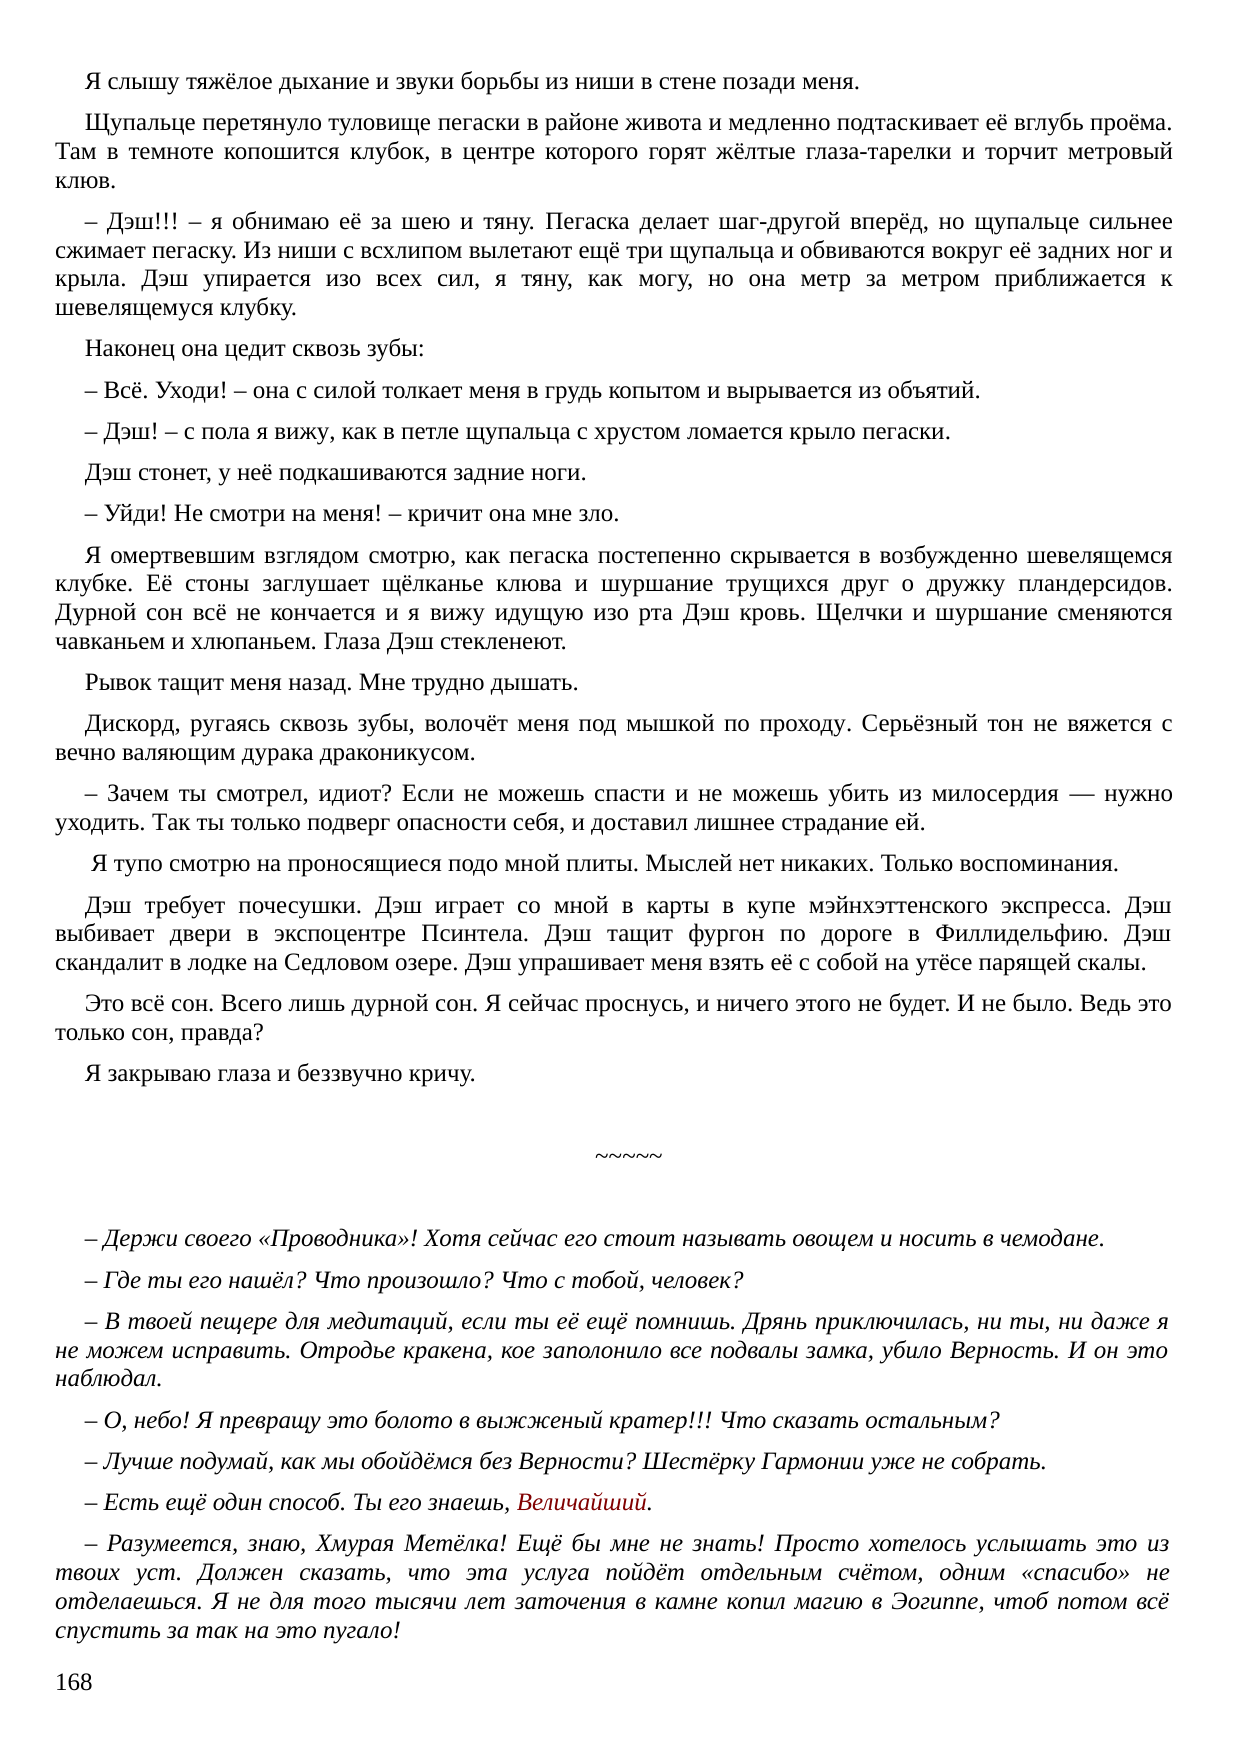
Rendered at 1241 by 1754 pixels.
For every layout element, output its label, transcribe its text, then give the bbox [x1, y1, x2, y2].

text Дэш стонет, у неё подкашиваются задние ноги. [55, 457, 1173, 486]
text – Уйди! Не смотри на меня! – кричит она мне зло. [55, 498, 1173, 527]
text Наконец она цедит сквозь зубы: [55, 333, 1173, 362]
text Я закрываю глаза и беззвучно кричу. [55, 1058, 1173, 1087]
text – Дэш!!! – я обнимаю её за шею и тяну. Пегаска делает шаг-другой вперёд, но щупальце сильнее сжимает пегаску. Из ниши с всхлипом вылетают ещё три щупальца и обвиваются вокруг её задних ног и крыла. Дэш упирается изо всех сил, я тяну, как могу, но она метр за метром приближается к шевелящемуся клубку. [55, 206, 1173, 321]
text Я омертвевшим взглядом смотрю, как пегаска постепенно скрывается в возбужденно шевелящемся клубке. Её стоны заглушает щёлканье клюва и шуршание трущихся друг о дружку пландерсидов. Дурной сон всё не кончается и я вижу идущую изо рта Дэш кровь. Щелчки и шуршание сменяются чавканьем и хлюпаньем. Глаза Дэш стекленеют. [55, 540, 1173, 655]
text – Есть ещё один способ. Ты его знаешь, Величайший. [55, 1487, 1173, 1516]
text Рывок тащит меня назад. Мне трудно дышать. [55, 667, 1173, 696]
text Я слышу тяжёлое дыхание и звуки борьбы из ниши в стене позади меня. [55, 66, 1173, 95]
text – Всё. Уходи! – она с силой толкает меня в грудь копытом и вырывается из объятий. [55, 375, 1173, 403]
text – В твоей пещере для медитаций, если ты её ещё помнишь. Дрянь приключилась, ни ты, ни даже я не можем исправить. Отродье кракена, кое заполонило все подвалы замка, убило Верность. И он это наблюдал. [55, 1306, 1173, 1392]
text – О, небо! Я превращу это болото в выжженый кратер!!! Что сказать остальным? [55, 1405, 1173, 1433]
text – Где ты его нашёл? Что произошло? Что с тобой, человек? [55, 1265, 1173, 1293]
text – Держи своего «Проводника»! Хотя сейчас его стоит называть овощем и носить в чемодане. [55, 1223, 1173, 1252]
text Дэш требует почесушки. Дэш играет со мной в карты в купе мэйнхэттенского экспресса. Дэш выбивает двери в экспоцентре Псинтела. Дэш тащит фургон по дороге в Филлидельфию. Дэш скандалит в лодке на Седловом озере. Дэш упрашивает меня взять её с собой на утёсе парящей скалы. [55, 890, 1173, 976]
text ~~~~~ [55, 1141, 1173, 1170]
text Я тупо смотрю на проносящиеся подо мной плиты. Мыслей нет никаких. Только воспоминания. [55, 848, 1173, 877]
text – Лучше подумай, как мы обойдёмся без Верности? Шестёрку Гармонии уже не собрать. [55, 1446, 1173, 1475]
text – Разумеется, знаю, Хмурая Метёлка! Ещё бы мне не знать! Просто хотелось услышать это из твоих уст. Должен сказать, что эта услуга пойдёт отдельным счётом, одним «спасибо» не отделаешься. Я не для того тысячи лет заточения в камне копил магию в Эогиппе, чтоб потом всё спустить за так на это пугало! [55, 1528, 1173, 1643]
text Это всё сон. Всего лишь дурной сон. Я сейчас проснусь, и ничего этого не будет. И не было. Ведь это только сон, правда? [55, 988, 1173, 1046]
text – Зачем ты смотрел, идиот? Если не можешь спасти и не можешь убить из милосердия — нужно уходить. Так ты только подверг опасности себя, и доставил лишнее страдание ей. [55, 778, 1173, 836]
text Дискорд, ругаясь сквозь зубы, волочёт меня под мышкой по проходу. Серьёзный тон не вяжется с вечно валяющим дурака драконикусом. [55, 708, 1173, 766]
text Щупальце перетянуло туловище пегаски в районе живота и медленно подтаскивает её вглубь проёма. Там в темноте копошится клубок, в центре которого горят жёлтые глаза-тарелки и торчит метровый клюв. [55, 107, 1173, 193]
text – Дэш! – с пола я вижу, как в петле щупальца с хрустом ломается крыло пегаски. [55, 416, 1173, 445]
